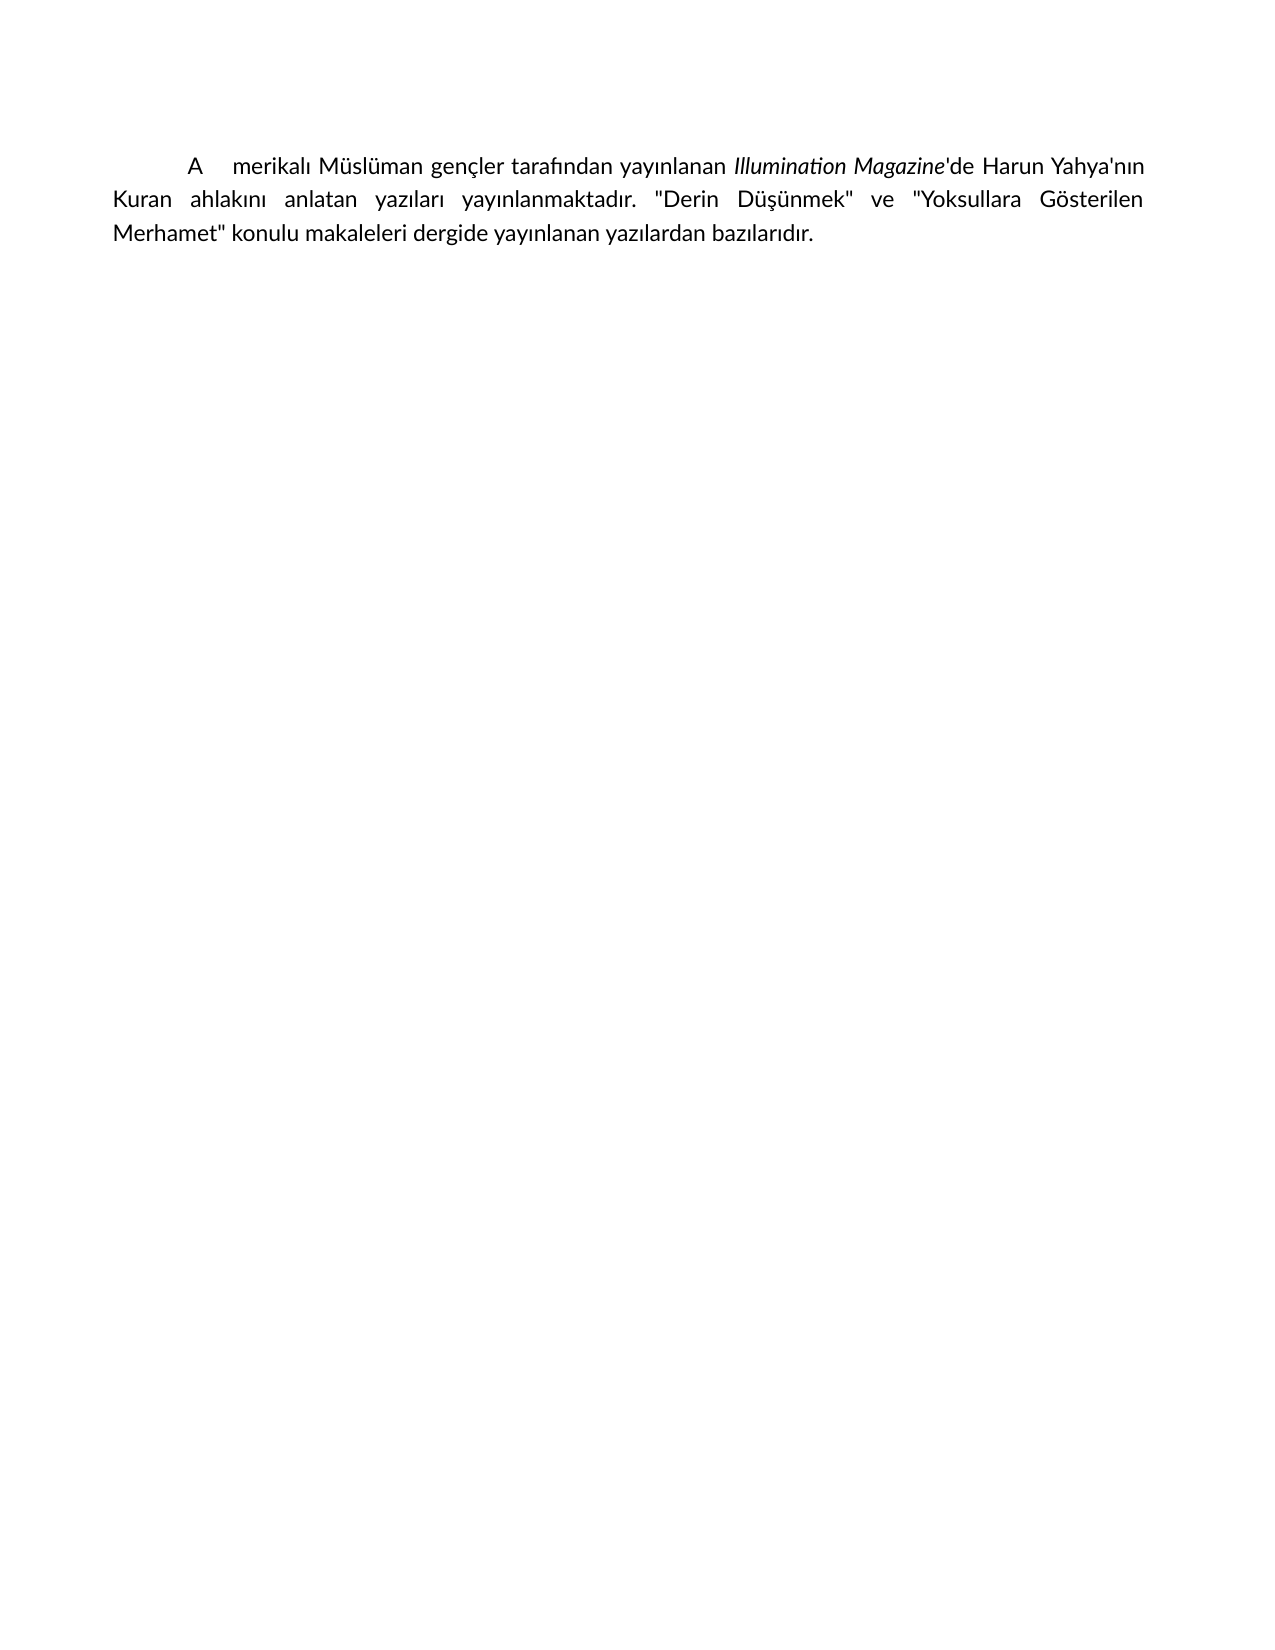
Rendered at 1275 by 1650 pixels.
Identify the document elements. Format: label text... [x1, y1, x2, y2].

text Amerikalı Müslüman gençler tarafından yayınlanan Illumination Magazine'de Harun Yahya'nın Kuran ahlakını anlatan yazıları yayınlanmaktadır. "Derin Düşünmek" ve "Yoksullara Gösterilen Merhamet" konulu makaleleri dergide yayınlanan yazılardan bazılarıdır. [112, 148, 1145, 248]
